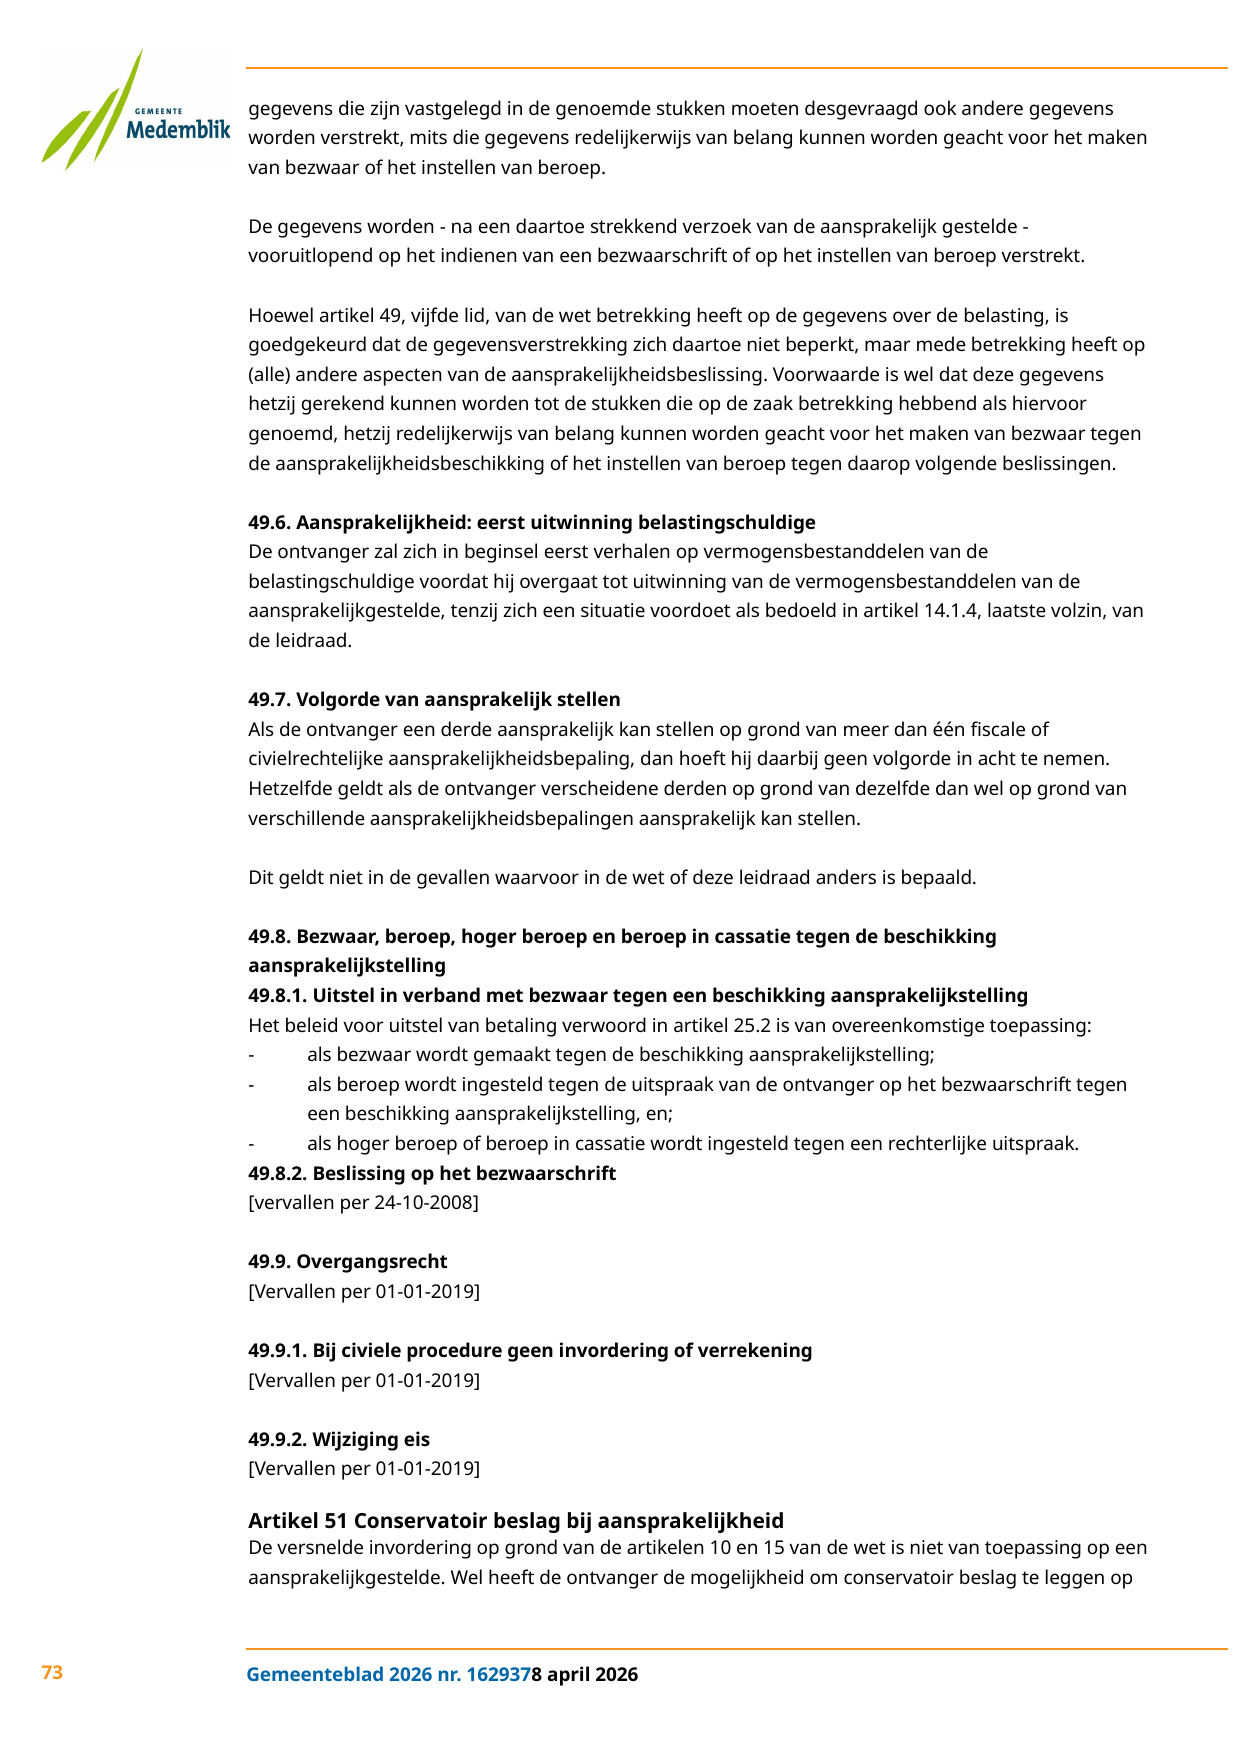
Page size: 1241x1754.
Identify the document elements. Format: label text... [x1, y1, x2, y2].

text De gegevens worden - na een daartoe strekkend verzoek van de aansprakelijk gestelde - vooruitlopend op het indienen van een bezwaarschrift of op het instellen van beroep verstrekt. [248, 213, 1152, 268]
text gegevens die zijn vastgelegd in de genoemde stukken moeten desgevraagd ook andere gegevens worden verstrekt, mits die gegevens redelijkerwijs van belang kunnen worden geacht voor het maken van bezwaar of het instellen van beroep. [248, 95, 1152, 180]
text 49.9.1. Bij civiele procedure geen invordering of verrekening [248, 1337, 1152, 1363]
text 49.8.2. Beslissing op het bezwaarschrift [248, 1160, 1152, 1186]
text Hoewel artikel 49, vijfde lid, van de wet betrekking heeft op de gegevens over de belasting, is goedgekeurd dat de gegevensverstrekking zich daartoe niet beperkt, maar mede betrekking heeft op (alle) andere aspecten van de aansprakelijkheidsbeslissing. Voorwaarde is wel dat deze gegevens hetzij gerekend kunnen worden tot de stukken die op de zaak betrekking hebbend als hiervoor genoemd, hetzij redelijkerwijs van belang kunnen worden geacht voor het maken van bezwaar tegen de aansprakelijkheidsbeschikking of het instellen van beroep tegen daarop volgende beslissingen. [248, 302, 1152, 476]
text [Vervallen per 01-01-2019] [248, 1456, 1152, 1481]
text Het beleid voor uitstel van betaling verwoord in artikel 25.2 is van overeenkomstige toepassing: [248, 1012, 1152, 1038]
list als beroep wordt ingesteld tegen de uitspraak van de ontvanger op het bezwaarschrift tegen een beschikking aansprakelijkstelling, en; [248, 1071, 1152, 1126]
text [Vervallen per 01-01-2019] [248, 1367, 1152, 1393]
text Als de ontvanger een derde aansprakelijk kan stellen op grond van meer dan één fiscale of civielrechtelijke aansprakelijkheidsbepaling, dan hoeft hij daarbij geen volgorde in acht te nemen. Hetzelfde geldt als de ontvanger verscheidene derden op grond van dezelfde dan wel op grond van verschillende aansprakelijkheidsbepalingen aansprakelijk kan stellen. [248, 716, 1152, 831]
text Dit geldt niet in de gevallen waarvoor in de wet of deze leidraad anders is bepaald. [248, 864, 1152, 890]
text 49.9.2. Wijziging eis [248, 1426, 1152, 1452]
text De versnelde invordering op grond van de artikelen 10 en 15 van de wet is niet van toepassing op een aansprakelijkgestelde. Wel heeft de ontvanger de mogelijkheid om conservatoir beslag te leggen op [248, 1534, 1152, 1590]
text 49.8.1. Uitstel in verband met bezwaar tegen een beschikking aansprakelijkstelling [248, 982, 1152, 1008]
text 49.9. Overgangsrecht [248, 1248, 1152, 1274]
list als hoger beroep of beroep in cassatie wordt ingesteld tegen een rechterlijke uitspraak. [248, 1130, 1152, 1156]
text Artikel 51 Conservatoir beslag bij aansprakelijkheid [248, 1506, 1152, 1534]
text 49.6. Aansprakelijkheid: eerst uitwinning belastingschuldige [248, 509, 1152, 535]
text 49.7. Volgorde van aansprakelijk stellen [248, 686, 1152, 712]
list als bezwaar wordt gemaakt tegen de beschikking aansprakelijkstelling; [248, 1041, 1152, 1067]
picture [41, 47, 231, 172]
text [vervallen per 24-10-2008] [248, 1189, 1152, 1215]
text 49.8. Bezwaar, beroep, hoger beroep en beroep in cassatie tegen de beschikking aansprakelijkstelling [248, 923, 1152, 978]
text [Vervallen per 01-01-2019] [248, 1278, 1152, 1304]
text De ontvanger zal zich in beginsel eerst verhalen op vermogensbestanddelen van de belastingschuldige voordat hij overgaat tot uitwinning van de vermogensbestanddelen van de aansprakelijkgestelde, tenzij zich een situatie voordoet als bedoeld in artikel 14.1.4, laatste volzin, van de leidraad. [248, 538, 1152, 653]
